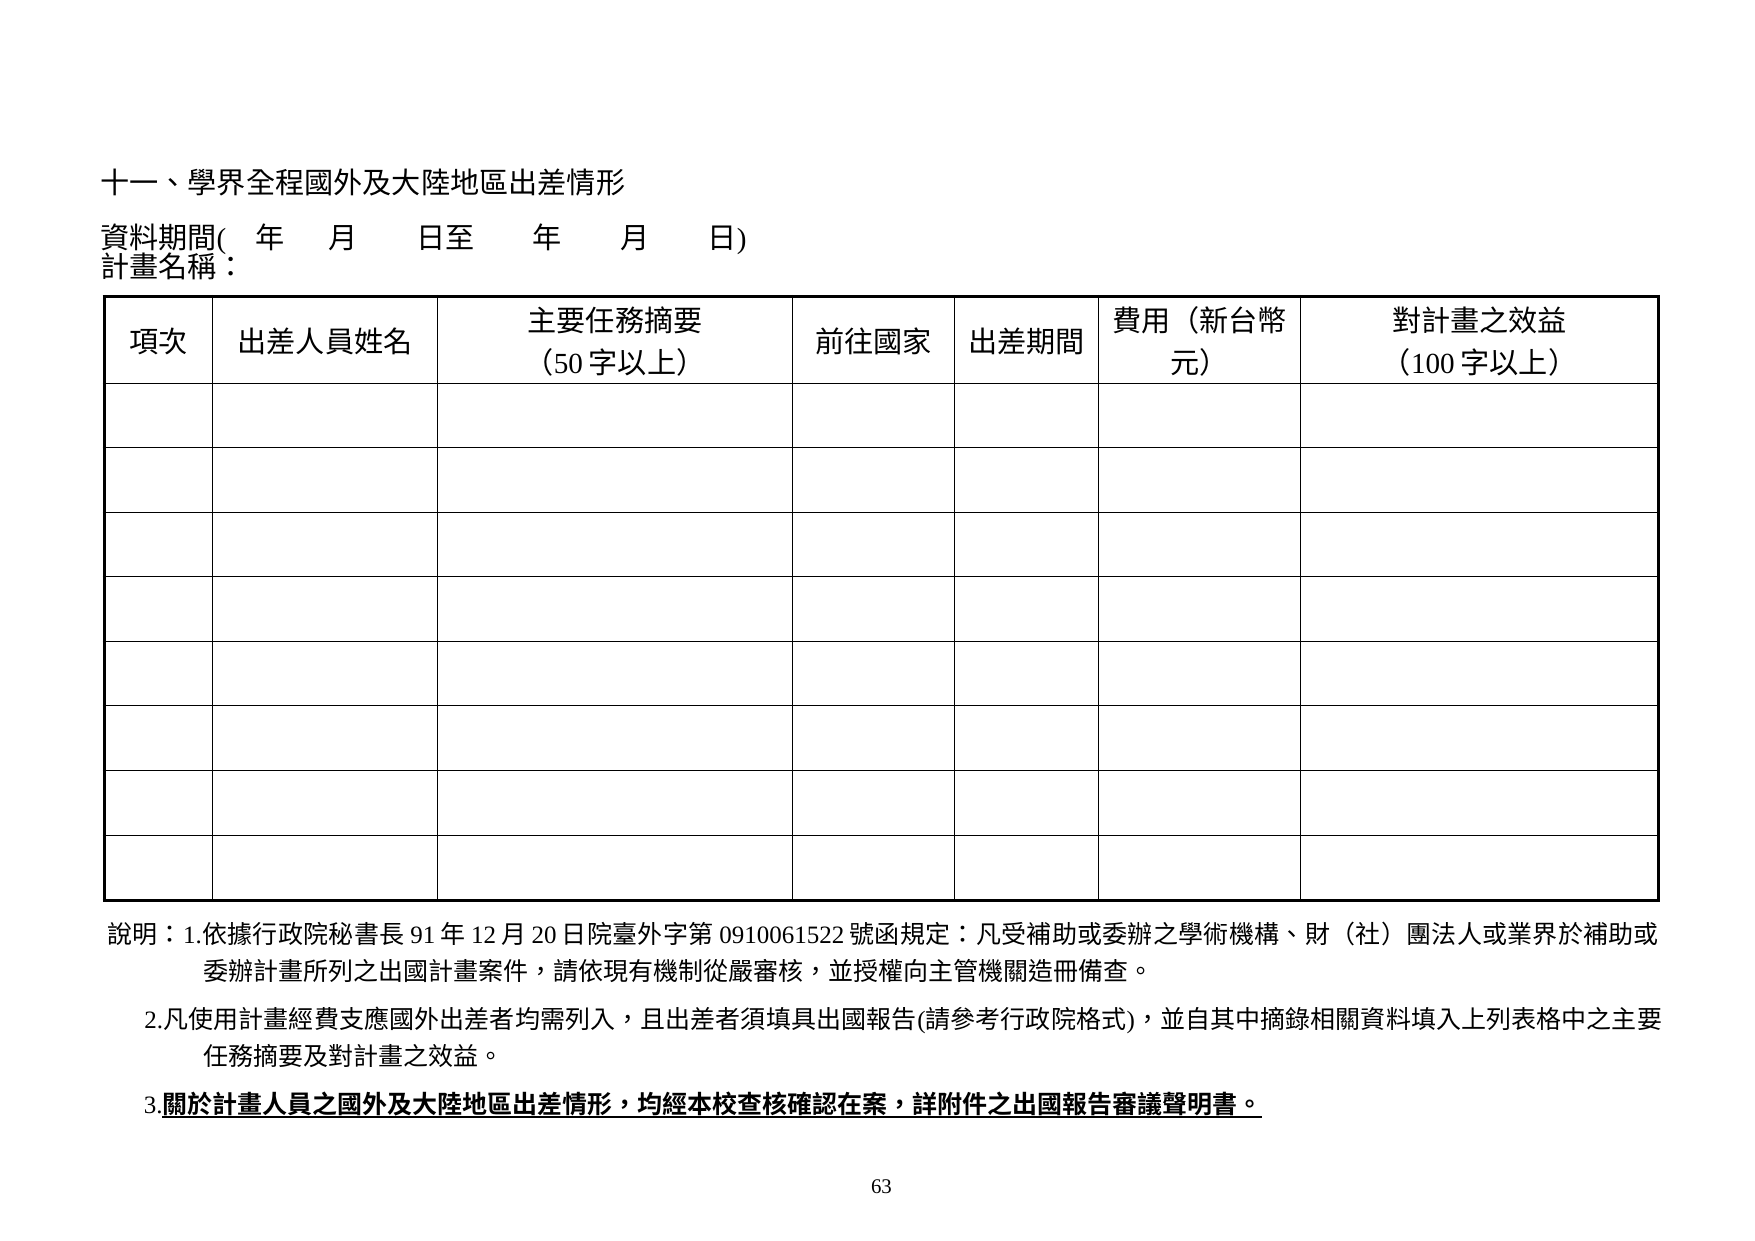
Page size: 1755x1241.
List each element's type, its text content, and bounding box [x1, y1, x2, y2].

table_cell [955, 513, 1098, 576]
table_cell [1301, 771, 1657, 834]
table_cell [1301, 448, 1657, 512]
table_cell [438, 577, 792, 641]
table_cell [106, 513, 212, 576]
table_cell [793, 577, 954, 641]
table_header 出差期間 [955, 298, 1098, 382]
table_cell [213, 513, 437, 576]
table_cell [438, 771, 792, 834]
table_cell [106, 642, 212, 705]
table_cell [106, 706, 212, 770]
table_header 對計畫之效益 （100字以上） [1301, 298, 1657, 382]
table_cell [1301, 836, 1657, 899]
table_cell [106, 448, 212, 512]
table_cell [1301, 706, 1657, 770]
table_cell [1301, 384, 1657, 447]
table_cell [438, 836, 792, 899]
table_header 主要任務摘要 （50字以上） [438, 298, 792, 382]
table_cell [438, 642, 792, 705]
table_cell [793, 384, 954, 447]
table_cell [1099, 706, 1300, 770]
table_cell [213, 706, 437, 770]
text 3.關於計畫人員之國外及大陸地區出差情形，均經本校查核確認在案，詳附件之出國報告審議聲明書。 [100, 1085, 1662, 1121]
table_cell [955, 384, 1098, 447]
table_cell [1301, 642, 1657, 705]
table_cell [213, 642, 437, 705]
text 說明：1.依據行政院秘書長91年12月20日院臺外字第0910061522號函規定：凡受補助或委辦之學術機構、財（社）團法人或業界於補助或委辦計畫所列之出國計畫案件，請依現有機制從嚴審核，並授權向主管機關造冊備查。 [100, 915, 1662, 987]
table_header 費用（新台幣元） [1099, 298, 1300, 382]
table_cell [213, 448, 437, 512]
table_cell [1099, 513, 1300, 576]
table_cell [438, 384, 792, 447]
table_cell [1099, 642, 1300, 705]
table_cell [1099, 448, 1300, 512]
table_cell [213, 384, 437, 447]
table_cell [213, 836, 437, 899]
table_cell [793, 771, 954, 834]
table_cell [1099, 836, 1300, 899]
table_cell [1099, 577, 1300, 641]
table_cell [793, 642, 954, 705]
table_cell [438, 448, 792, 512]
table_cell [793, 448, 954, 512]
table_cell [793, 706, 954, 770]
table_cell [955, 448, 1098, 512]
table_cell [438, 513, 792, 576]
table_header 出差人員姓名 [213, 298, 437, 382]
table_cell [955, 771, 1098, 834]
table_cell [1301, 577, 1657, 641]
table_cell [793, 836, 954, 899]
table_cell [1099, 771, 1300, 834]
table_cell [438, 706, 792, 770]
table_cell [213, 771, 437, 834]
table_cell [793, 513, 954, 576]
table_header 項次 [106, 298, 212, 382]
table_cell [955, 577, 1098, 641]
table_cell [106, 577, 212, 641]
table_cell [106, 836, 212, 899]
table_cell [106, 384, 212, 447]
text 十一、學界全程國外及大陸地區出差情形 [100, 160, 1662, 202]
table_cell [955, 706, 1098, 770]
table_cell [955, 642, 1098, 705]
text 2.凡使用計畫經費支應國外出差者均需列入，且出差者須填具出國報告(請參考行政院格式)，並自其中摘錄相關資料填入上列表格中之主要任務摘要及對計畫之效益。 [100, 1000, 1662, 1072]
text 資料期間( 年 月 日至 年 月 日) [100, 215, 1662, 257]
text 計畫名稱： [100, 257, 1662, 282]
table_cell [213, 577, 437, 641]
table_cell [1099, 384, 1300, 447]
table_cell [106, 771, 212, 834]
table_cell [1301, 513, 1657, 576]
table_cell [955, 836, 1098, 899]
table_header 前往國家 [793, 298, 954, 382]
